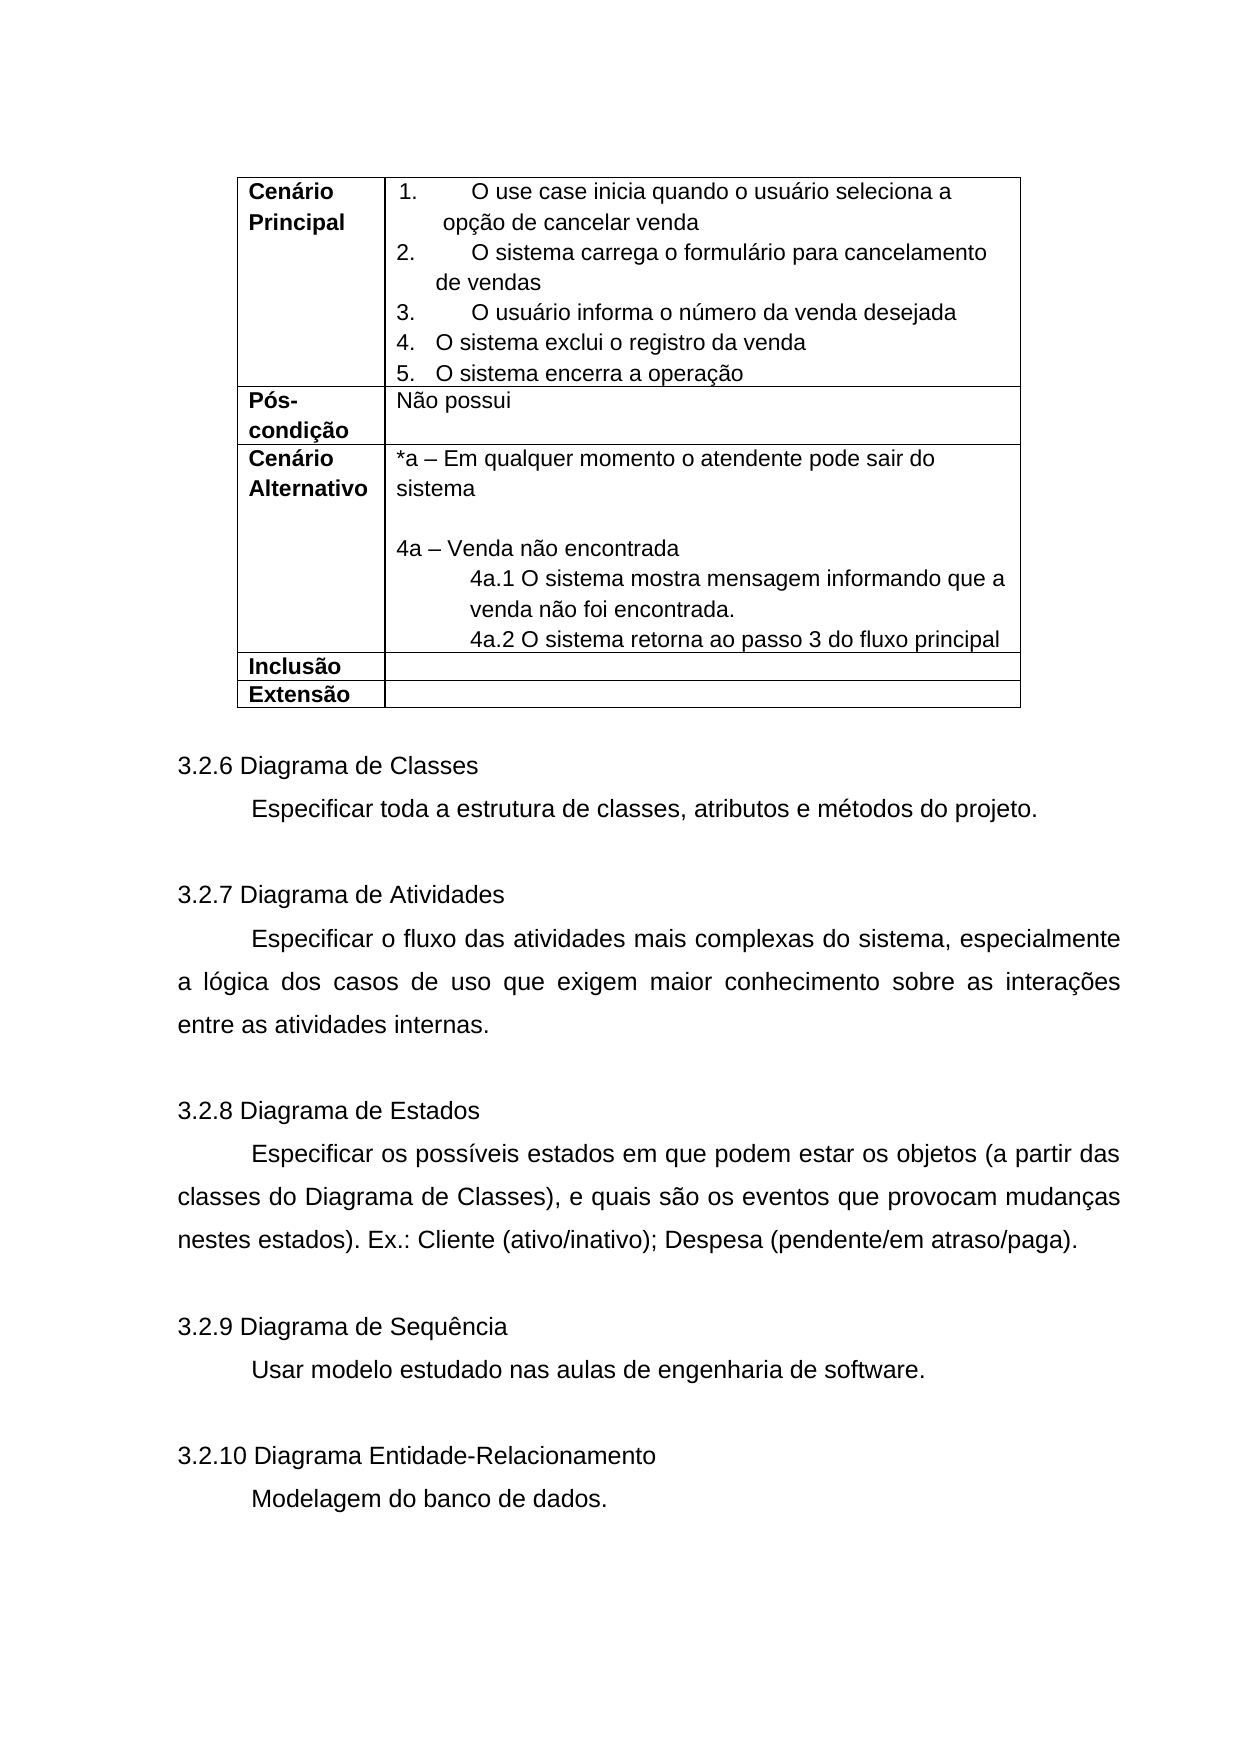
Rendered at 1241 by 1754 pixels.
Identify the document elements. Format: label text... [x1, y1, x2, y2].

table_cell *a – Em qualquer momento o atendente pode sair do sistema 4a – Venda não encontrada 4a.1 O sistema mostra mensagem informando que a venda não foi encontrada. 4a.2 O sistema retorna ao passo 3 do fluxo principal [386, 445, 1020, 652]
table_cell Cenário Alternativo [238, 445, 384, 652]
table_cell Não possui [386, 387, 1020, 443]
text 3.2.7 Diagrama de Atividades [177, 880, 1122, 909]
table_cell Inclusão [238, 653, 384, 679]
table_cell Extensão [238, 681, 384, 707]
table_cell Pós-condição [238, 387, 384, 443]
table_cell Cenário Principal [238, 178, 384, 386]
text Usar modelo estudado nas aulas de engenharia de software. [177, 1355, 1122, 1383]
text 3.2.8 Diagrama de Estados [177, 1096, 1122, 1125]
text Especificar toda a estrutura de classes, atributos e métodos do projeto. [177, 794, 1122, 823]
table_cell O use case inicia quando o usuário seleciona a opção de cancelar venda O sistema carrega o formulário para cancelamento de vendas O usuário informa o número da venda desejada O sistema exclui o registro da venda O sistema encerra a operação [386, 178, 1020, 386]
table_cell [386, 653, 1020, 679]
text 3.2.10 Diagrama Entidade-Relacionamento [177, 1441, 1122, 1470]
text 3.2.6 Diagrama de Classes [177, 751, 1122, 780]
table_cell [386, 681, 1020, 707]
text 3.2.9 Diagrama de Sequência [177, 1312, 1122, 1340]
text Modelagem do banco de dados. [177, 1484, 1122, 1513]
text Especificar os possíveis estados em que podem estar os objetos (a partir das classes do Diagrama de Classes), e quais são os eventos que provocam mudanças nestes estados). Ex.: Cliente (ativo/inativo); Despesa (pendente/em atraso/paga). [177, 1139, 1122, 1254]
text Especificar o fluxo das atividades mais complexas do sistema, especialmente a lógica dos casos de uso que exigem maior conhecimento sobre as interações entre as atividades internas. [177, 923, 1122, 1038]
